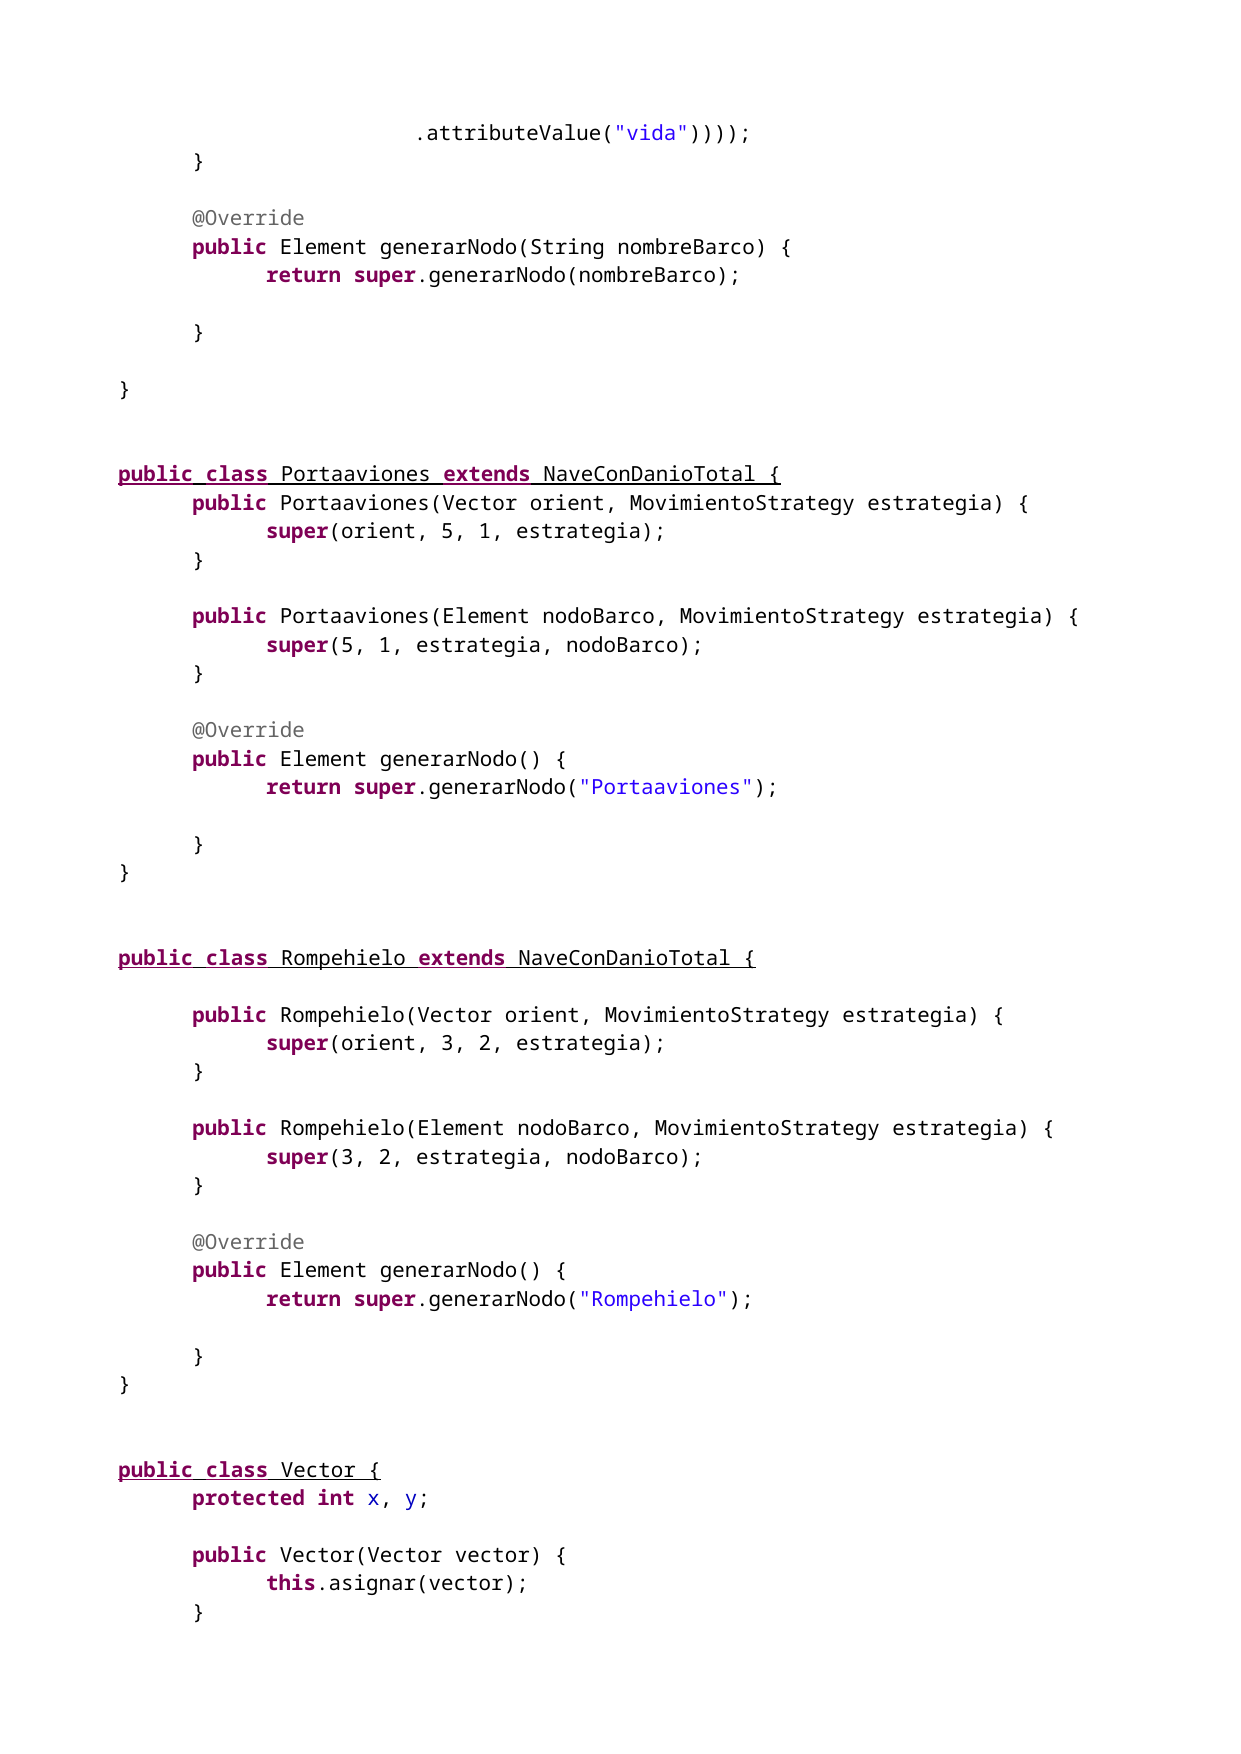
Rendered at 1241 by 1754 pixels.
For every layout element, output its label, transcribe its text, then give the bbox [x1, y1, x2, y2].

text @Override [118, 1227, 1122, 1256]
text return super.generarNodo("Portaaviones"); [118, 772, 1122, 801]
text public Rompehielo(Vector orient, MovimientoStrategy estrategia) { [118, 1000, 1122, 1028]
text } [118, 658, 1122, 687]
text public class Vector { [118, 1455, 1122, 1483]
text this.asignar(vector); [118, 1568, 1122, 1597]
text } [118, 317, 1122, 346]
text super(3, 2, estrategia, nodoBarco); [118, 1142, 1122, 1170]
text } [118, 545, 1122, 573]
text protected int x, y; [118, 1483, 1122, 1512]
text public Element generarNodo() { [118, 744, 1122, 772]
text } [118, 374, 1122, 402]
text super(orient, 3, 2, estrategia); [118, 1028, 1122, 1057]
text return super.generarNodo(nombreBarco); [118, 260, 1122, 289]
text super(orient, 5, 1, estrategia); [118, 516, 1122, 545]
text } [118, 147, 1122, 175]
text public Element generarNodo() { [118, 1256, 1122, 1284]
text } [118, 1341, 1122, 1369]
text public class Rompehielo extends NaveConDanioTotal { [118, 943, 1122, 971]
text } [118, 829, 1122, 857]
text public Element generarNodo(String nombreBarco) { [118, 232, 1122, 260]
text } [118, 1170, 1122, 1199]
text } [118, 1369, 1122, 1398]
text public Portaaviones(Vector orient, MovimientoStrategy estrategia) { [118, 488, 1122, 516]
text .attributeValue("vida")))); [118, 118, 1122, 147]
text public Rompehielo(Element nodoBarco, MovimientoStrategy estrategia) { [118, 1113, 1122, 1142]
text public class Portaaviones extends NaveConDanioTotal { [118, 459, 1122, 488]
text @Override [118, 203, 1122, 232]
text return super.generarNodo("Rompehielo"); [118, 1284, 1122, 1312]
text } [118, 1597, 1122, 1625]
text public Portaaviones(Element nodoBarco, MovimientoStrategy estrategia) { [118, 602, 1122, 630]
text public Vector(Vector vector) { [118, 1540, 1122, 1568]
text @Override [118, 715, 1122, 744]
text } [118, 857, 1122, 886]
text } [118, 1057, 1122, 1085]
text super(5, 1, estrategia, nodoBarco); [118, 630, 1122, 658]
